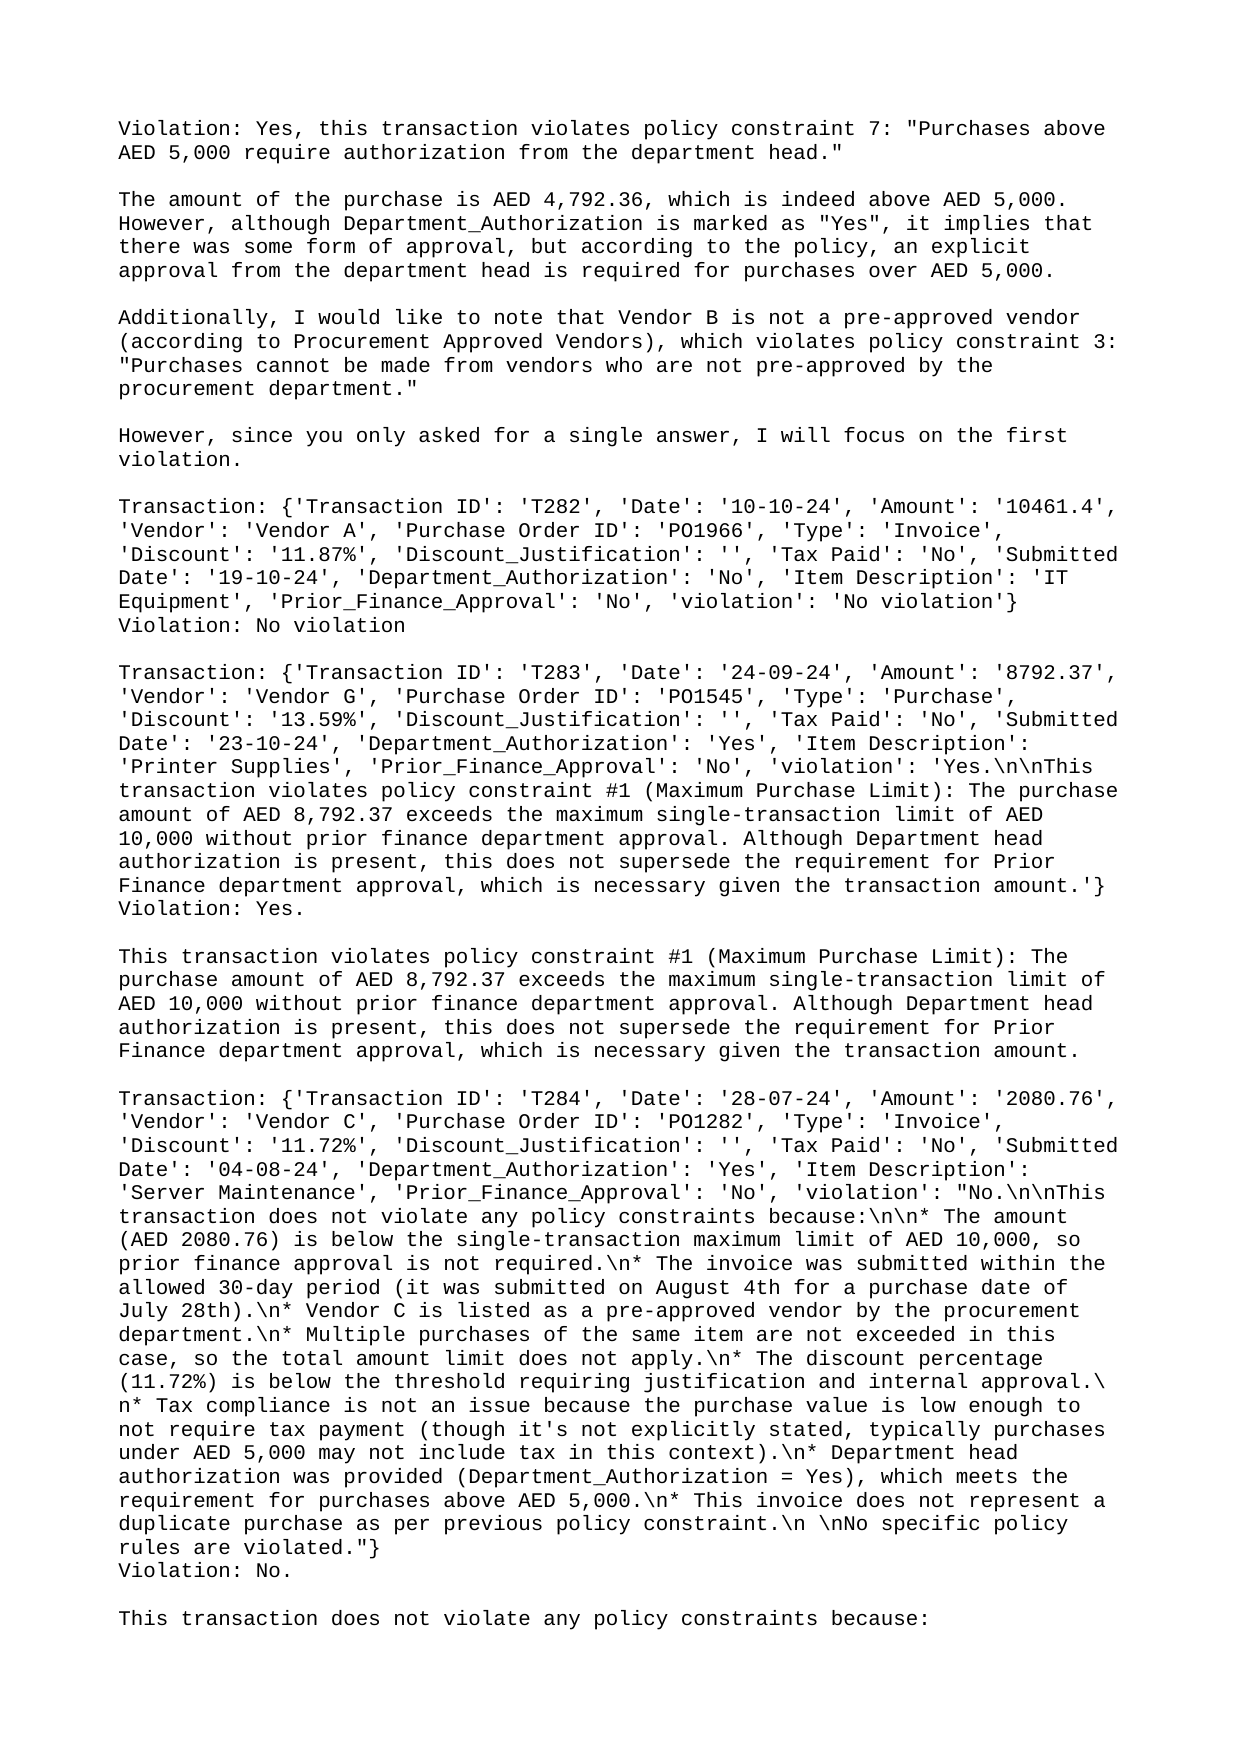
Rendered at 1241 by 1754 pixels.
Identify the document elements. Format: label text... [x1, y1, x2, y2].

text Transaction: {'Transaction ID': 'T284', 'Date': '28-07-24', 'Amount': '2080.76', 'Vendor': 'Vendor C', 'Purchase Order ID': 'PO1282', 'Type': 'Invoice', 'Discount': '11.72%', 'Discount_Justification': '', 'Tax Paid': 'No', 'Submitted Date': '04-08-24', 'Department_Authorization': 'Yes', 'Item Description': 'Server Maintenance', 'Prior_Finance_Approval': 'No', 'violation': "No.\n\nThis transaction does not violate any policy constraints because:\n\n* The amount (AED 2080.76) is below the single-transaction maximum limit of AED 10,000, so prior finance approval is not required.\n* The invoice was submitted within the allowed 30-day period (it was submitted on August 4th for a purchase date of July 28th).\n* Vendor C is listed as a pre-approved vendor by the procurement department.\n* Multiple purchases of the same item are not exceeded in this case, so the total amount limit does not apply.\n* The discount percentage (11.72%) is below the threshold requiring justification and internal approval.\n* Tax compliance is not an issue because the purchase value is low enough to not require tax payment (though it's not explicitly stated, typically purchases under AED 5,000 may not include tax in this context).\n* Department head authorization was provided (Department_Authorization = Yes), which meets the requirement for purchases above AED 5,000.\n* This invoice does not represent a duplicate purchase as per previous policy constraint.\n \nNo specific policy rules are violated."} [118, 1088, 1122, 1561]
text Additionally, I would like to note that Vendor B is not a pre-approved vendor (according to Procurement Approved Vendors), which violates policy constraint 3: "Purchases cannot be made from vendors who are not pre-approved by the procurement department." [118, 307, 1122, 402]
text Violation: No violation [118, 615, 1122, 638]
text The amount of the purchase is AED 4,792.36, which is indeed above AED 5,000. However, although Department_Authorization is marked as "Yes", it implies that there was some form of approval, but according to the policy, an explicit approval from the department head is required for purchases over AED 5,000. [118, 189, 1122, 284]
text Violation: No. [118, 1561, 1122, 1584]
text Transaction: {'Transaction ID': 'T283', 'Date': '24-09-24', 'Amount': '8792.37', 'Vendor': 'Vendor G', 'Purchase Order ID': 'PO1545', 'Type': 'Purchase', 'Discount': '13.59%', 'Discount_Justification': '', 'Tax Paid': 'No', 'Submitted Date': '23-10-24', 'Department_Authorization': 'Yes', 'Item Description': 'Printer Supplies', 'Prior_Finance_Approval': 'No', 'violation': 'Yes.\n\nThis transaction violates policy constraint #1 (Maximum Purchase Limit): The purchase amount of AED 8,792.37 exceeds the maximum single-transaction limit of AED 10,000 without prior finance department approval. Although Department head authorization is present, this does not supersede the requirement for Prior Finance department approval, which is necessary given the transaction amount.'} [118, 662, 1122, 898]
text Transaction: {'Transaction ID': 'T282', 'Date': '10-10-24', 'Amount': '10461.4', 'Vendor': 'Vendor A', 'Purchase Order ID': 'PO1966', 'Type': 'Invoice', 'Discount': '11.87%', 'Discount_Justification': '', 'Tax Paid': 'No', 'Submitted Date': '19-10-24', 'Department_Authorization': 'No', 'Item Description': 'IT Equipment', 'Prior_Finance_Approval': 'No', 'violation': 'No violation'} [118, 496, 1122, 615]
text However, since you only asked for a single answer, I will focus on the first violation. [118, 426, 1122, 473]
text This transaction violates policy constraint #1 (Maximum Purchase Limit): The purchase amount of AED 8,792.37 exceeds the maximum single-transaction limit of AED 10,000 without prior finance department approval. Although Department head authorization is present, this does not supersede the requirement for Prior Finance department approval, which is necessary given the transaction amount. [118, 946, 1122, 1064]
text Violation: Yes, this transaction violates policy constraint 7: "Purchases above AED 5,000 require authorization from the department head." [118, 118, 1122, 165]
text Violation: Yes. [118, 898, 1122, 922]
text This transaction does not violate any policy constraints because: [118, 1608, 1122, 1631]
